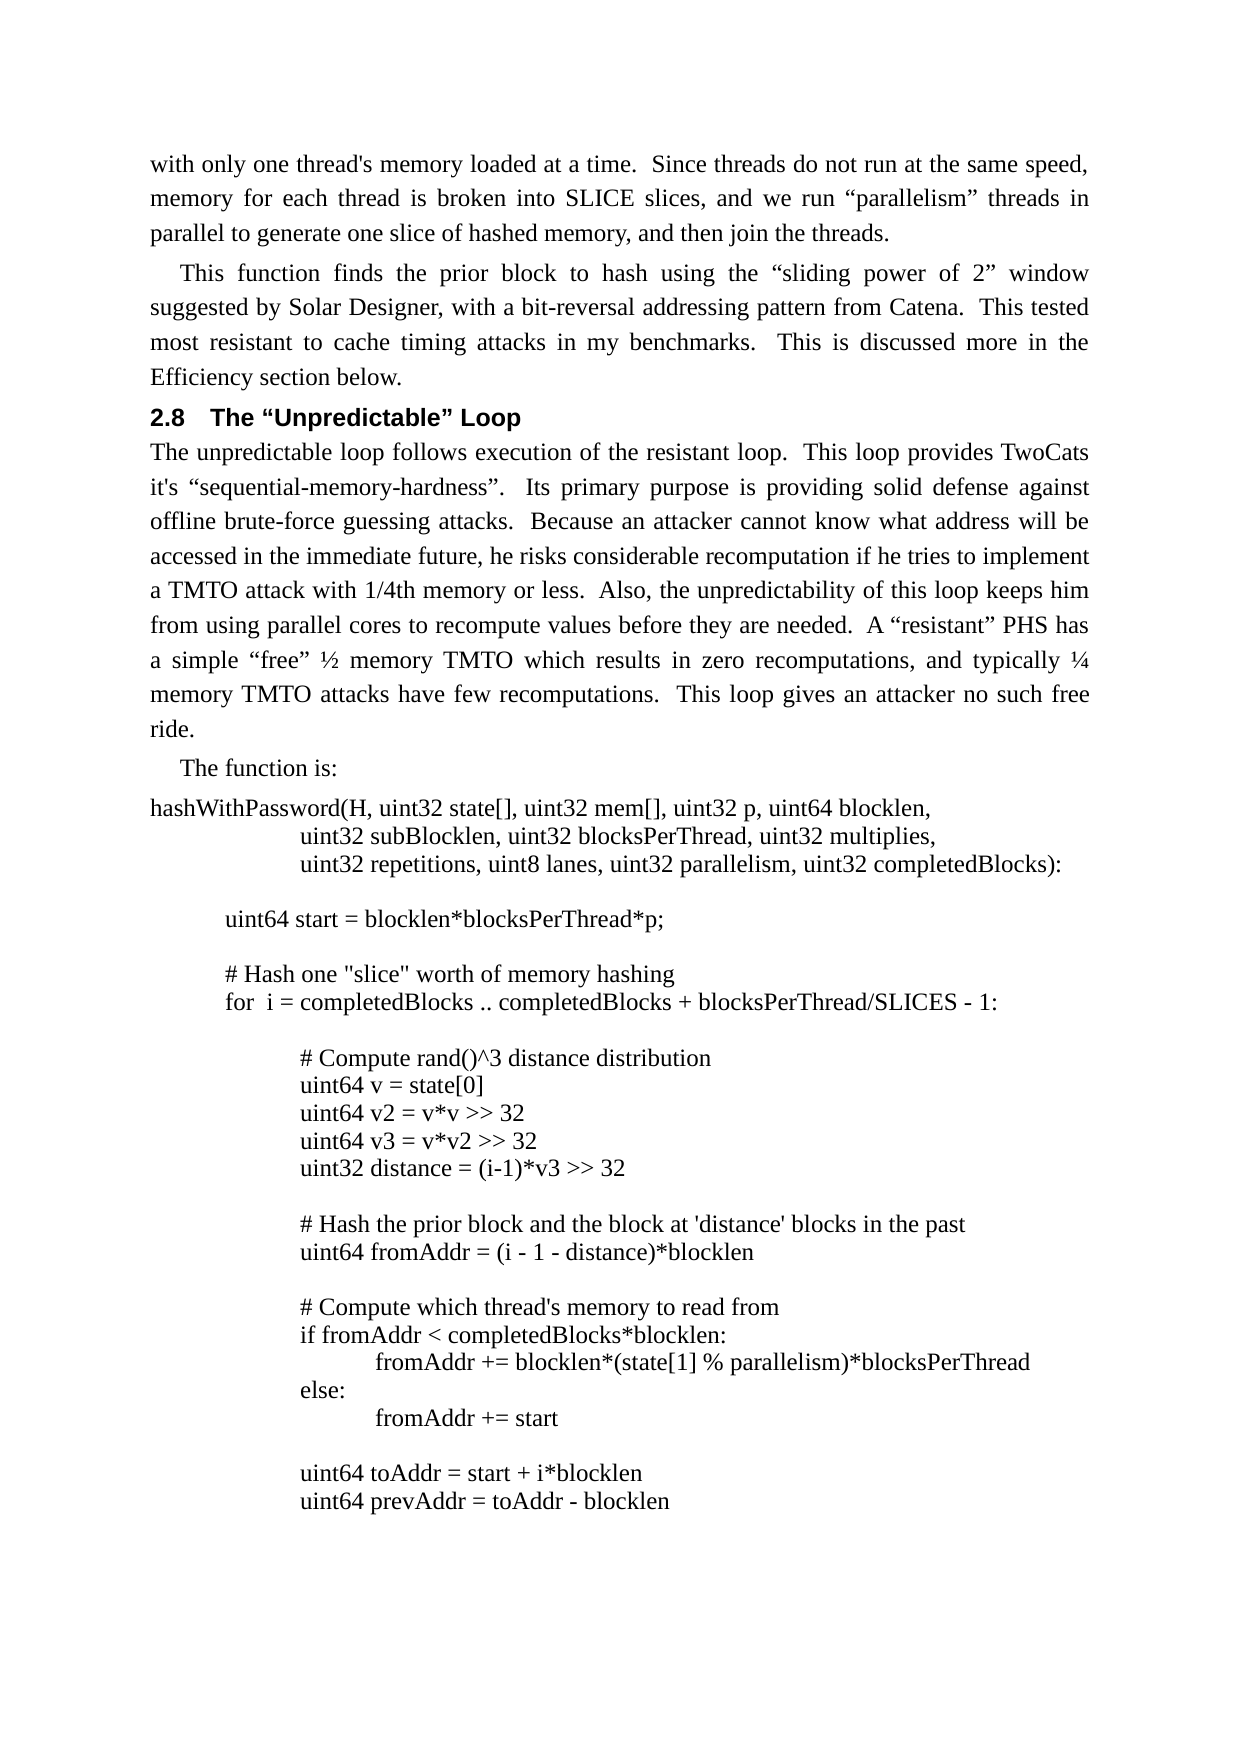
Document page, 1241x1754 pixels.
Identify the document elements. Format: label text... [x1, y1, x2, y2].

text uint64 start = blocklen*blocksPerThread*p; [150, 905, 1091, 933]
text else: [150, 1376, 1091, 1404]
text uint32 repetitions, uint8 lanes, uint32 parallelism, uint32 completedBlocks): [150, 850, 1091, 877]
text uint64 prevAddr = toAddr - blocklen [150, 1487, 1091, 1515]
text uint64 fromAddr = (i - 1 - distance)*blocklen [150, 1238, 1091, 1265]
text The function is: [150, 754, 1091, 782]
text This function finds the prior block to hash using the “sliding power of 2” window suggested by Solar Designer, with a bit-reversal addressing pattern from Catena. This tested most resistant to cache timing attacks in my benchmarks. This is discussed more in the Efficiency section below. [150, 259, 1091, 390]
text fromAddr += start [150, 1404, 1091, 1432]
text with only one thread's memory loaded at a time. Since threads do not run at the same speed, memory for each thread is broken into SLICE slices, and we run “parallelism” threads in parallel to generate one slice of hashed memory, and then join the threads. [150, 150, 1091, 247]
text uint64 toAddr = start + i*blocklen [150, 1459, 1091, 1487]
text uint64 v2 = v*v >> 32 [150, 1099, 1091, 1127]
text # Compute rand()^3 distance distribution [150, 1044, 1091, 1071]
text fromAddr += blocklen*(state[1] % parallelism)*blocksPerThread [150, 1348, 1091, 1376]
text The unpredictable loop follows execution of the resistant loop. This loop provides TwoCats it's “sequential-memory-hardness”. Its primary purpose is providing solid defense against offline brute-force guessing attacks. Because an attacker cannot know what address will be accessed in the immediate future, he risks considerable recomputation if he tries to implement a TMTO attack with 1/4th memory or less. Also, the unpredictability of this loop keeps him from using parallel cores to recompute values before they are needed. A “resistant” PHS has a simple “free” ½ memory TMTO which results in zero recomputations, and typically ¼ memory TMTO attacks have few recomputations. This loop gives an attacker no such free ride. [150, 438, 1091, 743]
text # Hash one "slice" worth of memory hashing [150, 961, 1091, 988]
text uint32 distance = (i-1)*v3 >> 32 [150, 1154, 1091, 1182]
text for i = completedBlocks .. completedBlocks + blocksPerThread/SLICES - 1: [150, 988, 1091, 1016]
text hashWithPassword(H, uint32 state[], uint32 mem[], uint32 p, uint64 blocklen, [150, 794, 1091, 822]
text uint64 v3 = v*v2 >> 32 [150, 1127, 1091, 1154]
text uint32 subBlocklen, uint32 blocksPerThread, uint32 multiplies, [150, 822, 1091, 850]
subtitle The “Unpredictable” Loop [150, 403, 1091, 431]
text # Compute which thread's memory to read from [150, 1293, 1091, 1321]
text uint64 v = state[0] [150, 1071, 1091, 1099]
text # Hash the prior block and the block at 'distance' blocks in the past [150, 1210, 1091, 1238]
text if fromAddr < completedBlocks*blocklen: [150, 1321, 1091, 1348]
